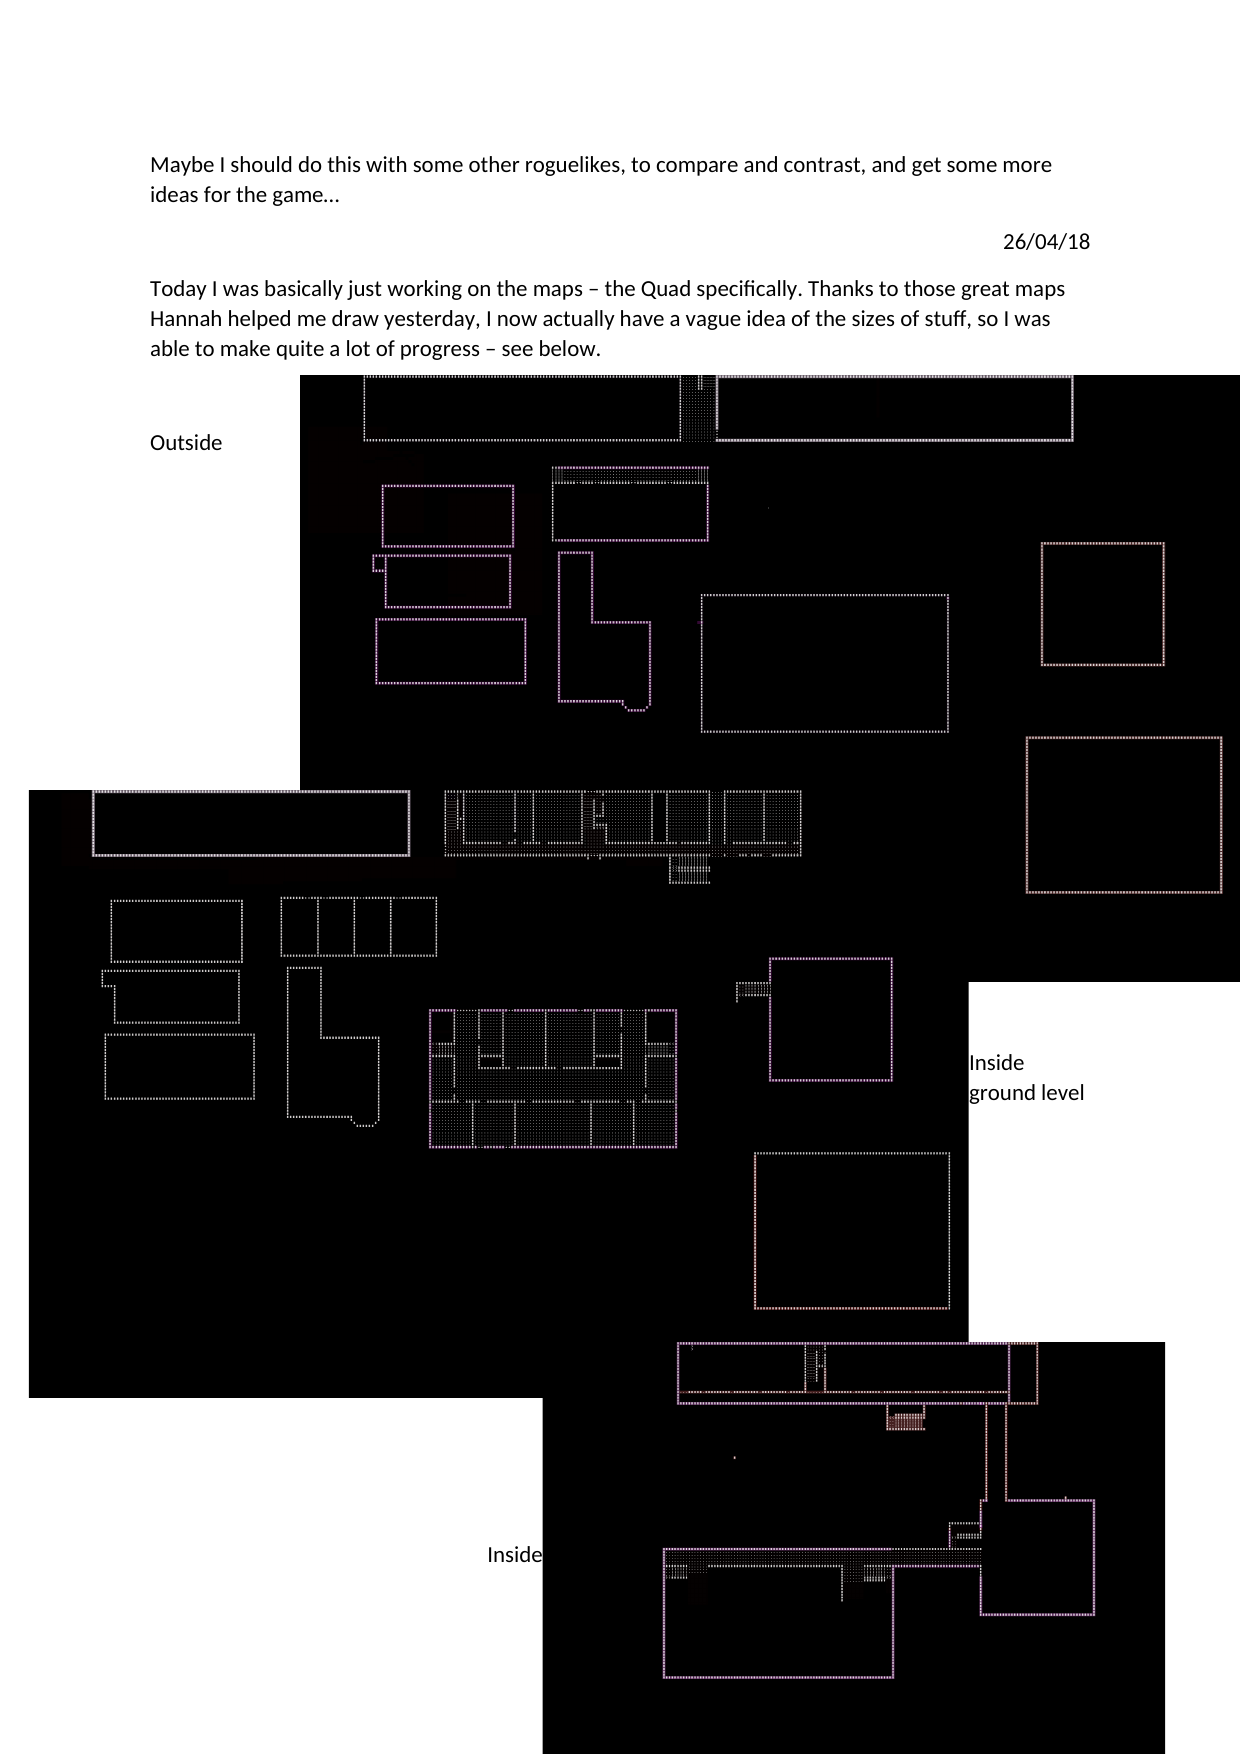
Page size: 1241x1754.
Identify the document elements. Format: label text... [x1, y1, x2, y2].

text Maybe I should do this with some other roguelikes, to compare and contrast, and get some more ideas for the game… [150, 150, 1090, 208]
text Today I was basically just working on the maps – the Quad specifically. Thanks to those great maps Hannah helped me draw yesterday, I now actually have a vague idea of the sizes of stuff, so I was able to make quite a lot of progress – see below. [150, 274, 1090, 362]
text 26/04/18 [150, 227, 1090, 255]
text Outside [150, 428, 300, 456]
picture [28, 375, 1240, 1398]
text Inside ground level [969, 1048, 1090, 1107]
text Inside [150, 1540, 1090, 1568]
